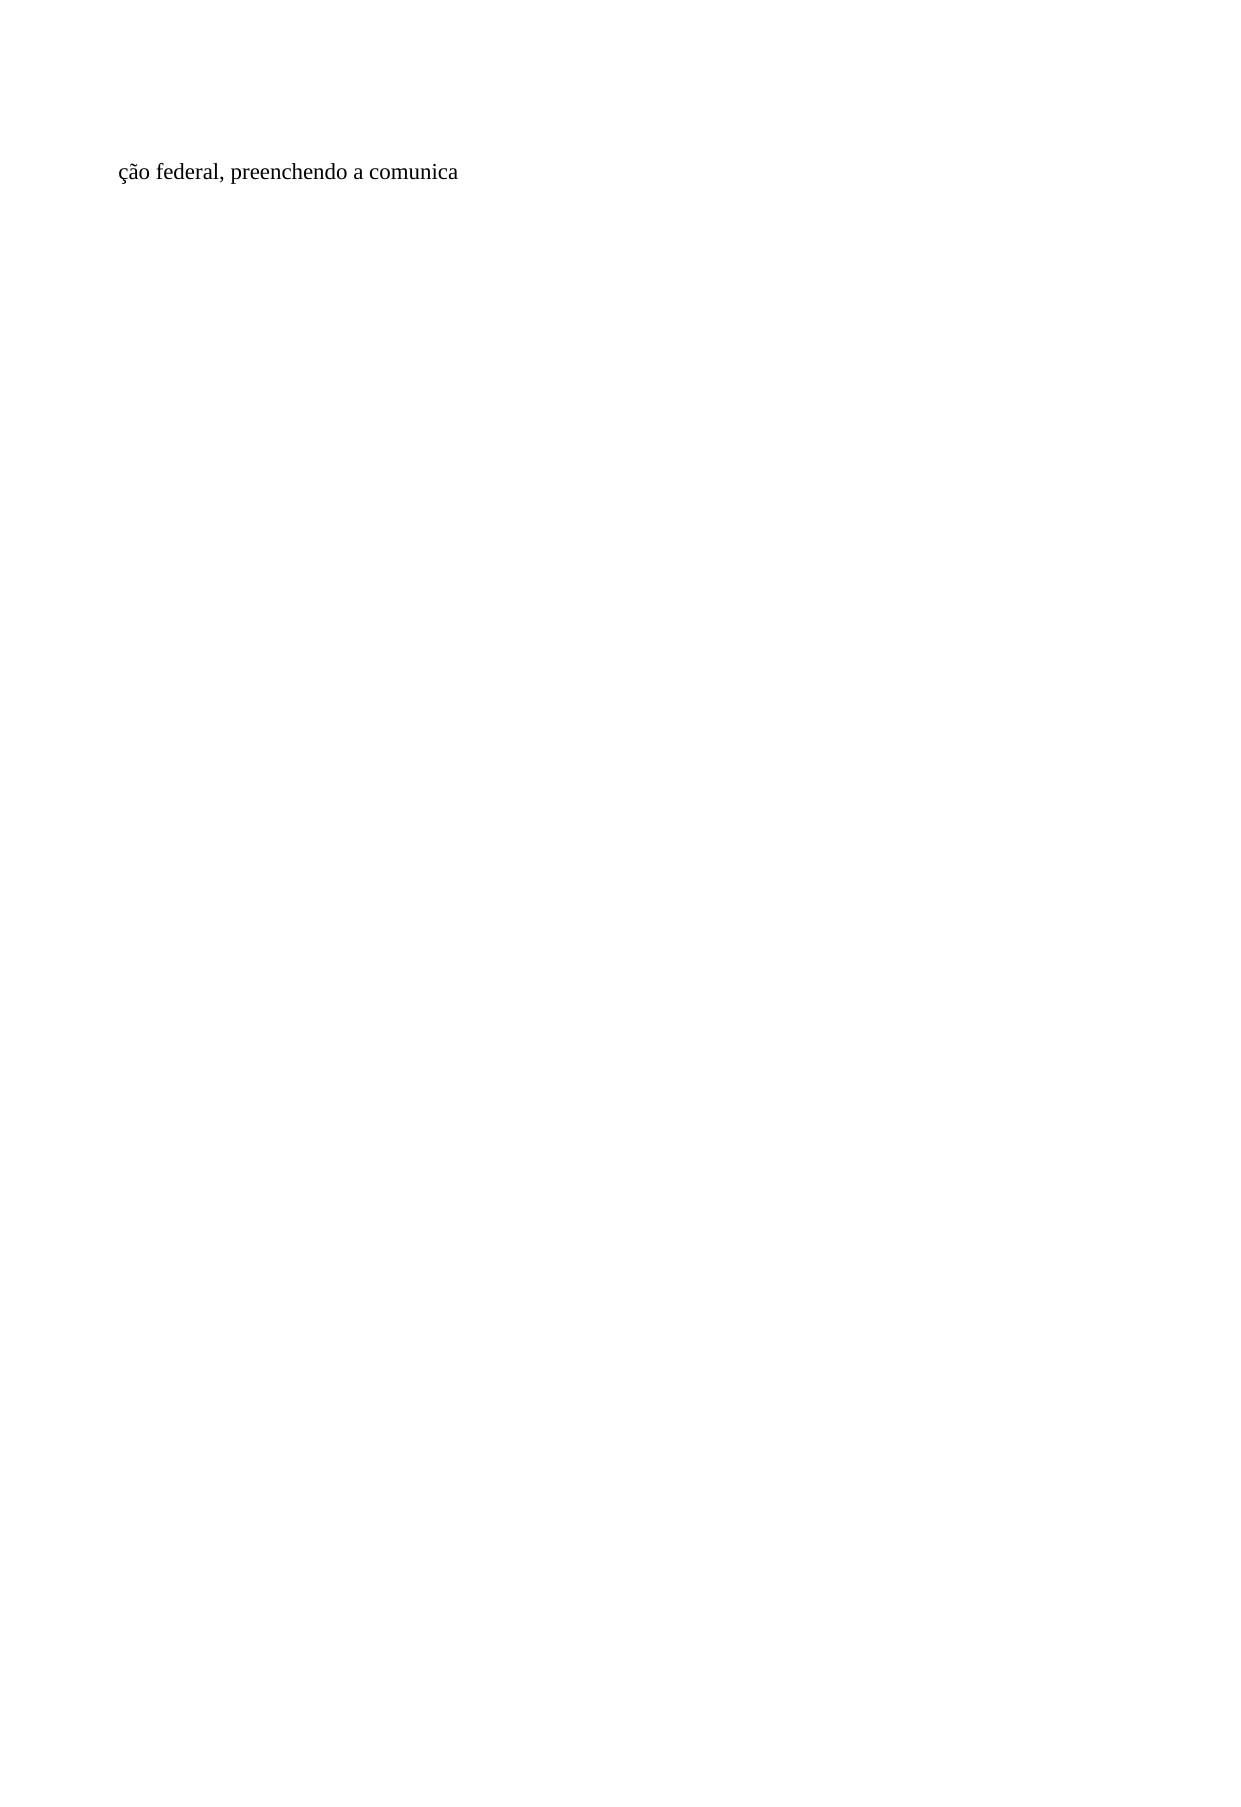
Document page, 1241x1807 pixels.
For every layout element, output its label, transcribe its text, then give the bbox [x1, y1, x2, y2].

text ção federal, preenchendo a comunica [118, 158, 1164, 184]
